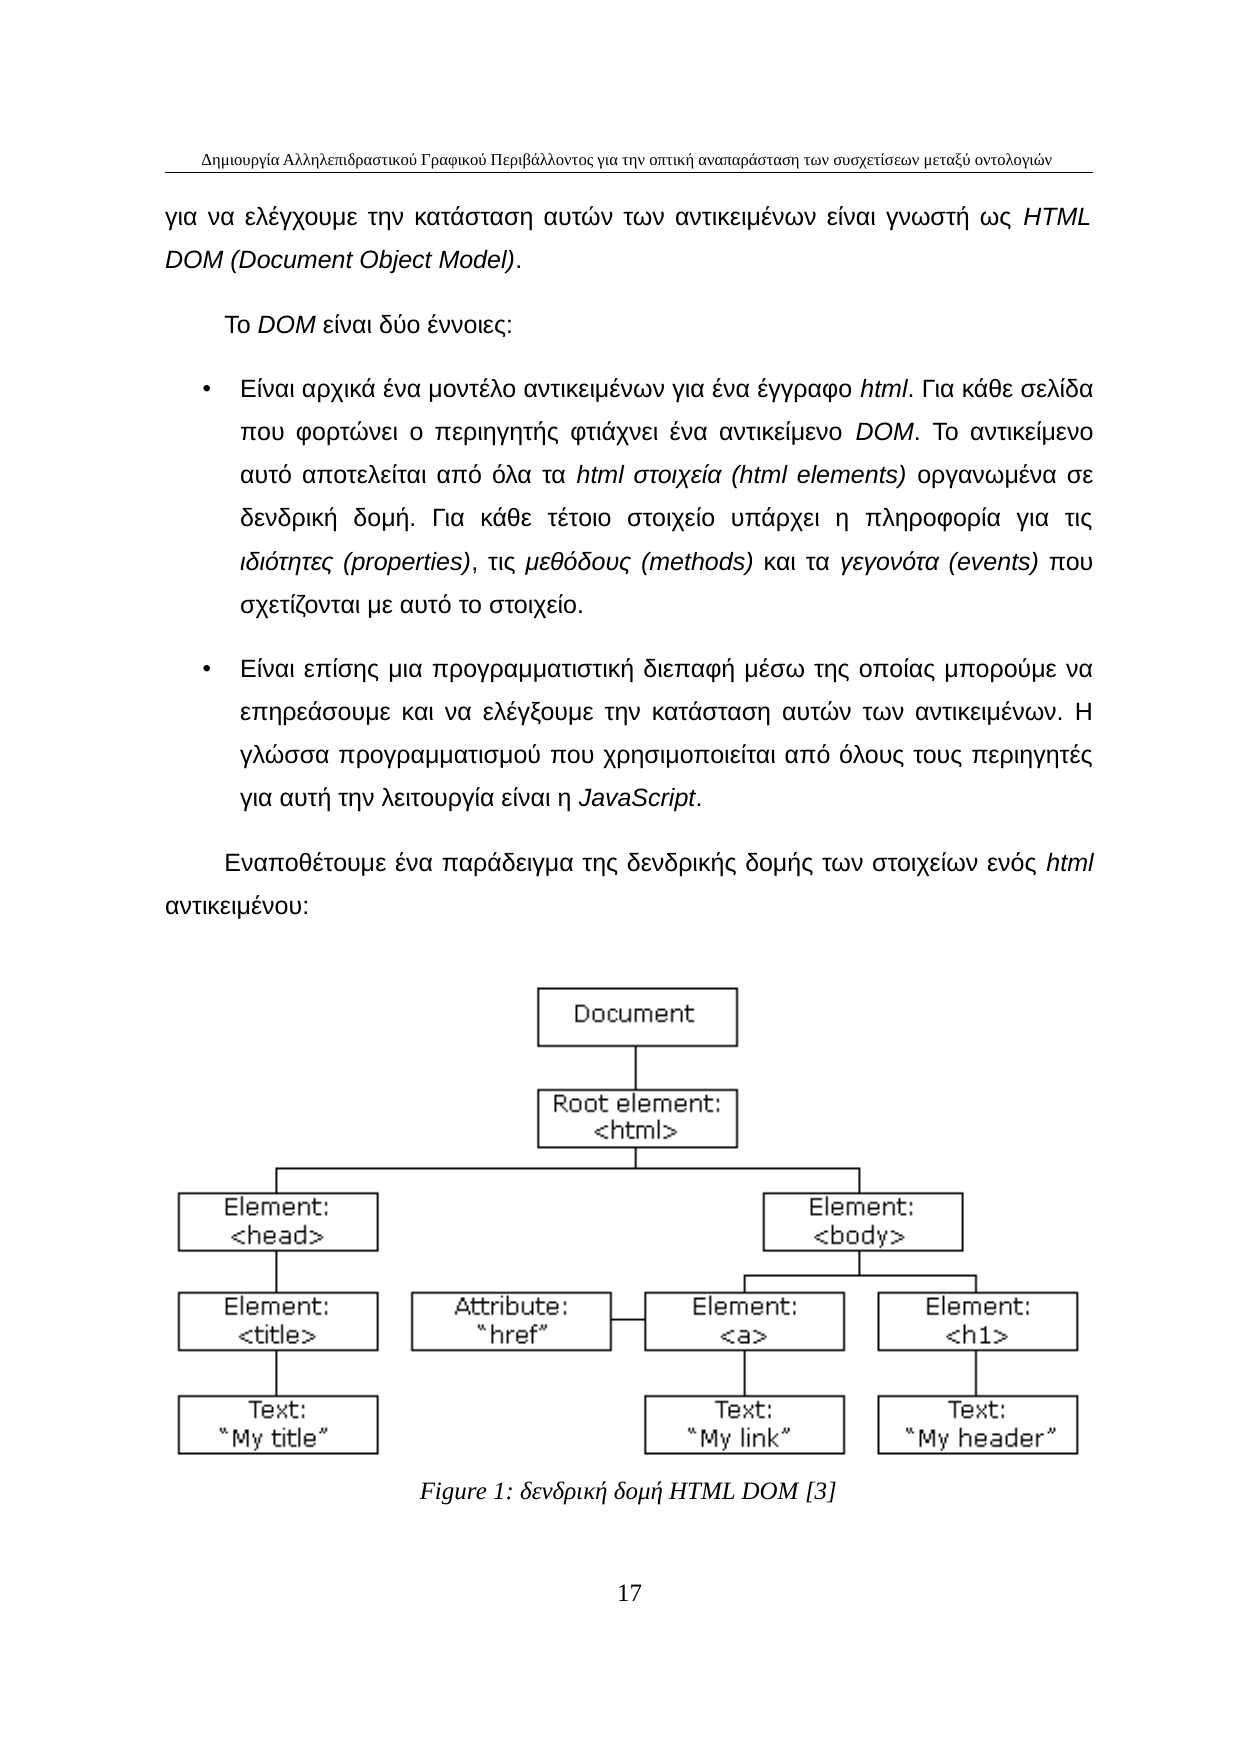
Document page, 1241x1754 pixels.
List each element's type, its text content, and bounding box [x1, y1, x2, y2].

text για να ελέγχουμε την κατάσταση αυτών των αντικειμένων είναι γνωστή ως HTML DOM (Document Object Model). [165, 202, 1093, 274]
text Figure 1: δενδρική δομή HTML DOM [3] [165, 1476, 1093, 1504]
list Είναι επίσης μια προγραμματιστική διεπαφή μέσω της οποίας μπορούμε να επηρεάσουμε και να ελέγξουμε την κατάσταση αυτών των αντικειμένων. Η γλώσσα προγραμματισμού που χρησιμοποιείται από όλους τους περιηγητές για αυτή την λειτουργία είναι η JavaScript. [202, 654, 1093, 812]
text Το DOM είναι δύο έννοιες: [165, 310, 1093, 338]
text Εναποθέτουμε ένα παράδειγμα της δενδρικής δομής των στοιχείων ενός html αντικειμένου: [165, 848, 1093, 919]
picture [165, 967, 1094, 1476]
list Είναι αρχικά ένα μοντέλο αντικειμένων για ένα έγγραφο html. Για κάθε σελίδα που φορτώνει ο περιηγητής φτιάχνει ένα αντικείμενο DOM. Το αντικείμενο αυτό αποτελείται από όλα τα html στοιχεία (html elements) οργανωμένα σε δενδρική δομή. Για κάθε τέτοιο στοιχείο υπάρχει η πληροφορία για τις ιδιότητες (properties), τις μεθόδους (methods) και τα γεγονότα (events) που σχετίζονται με αυτό το στοιχείο. [202, 374, 1093, 618]
